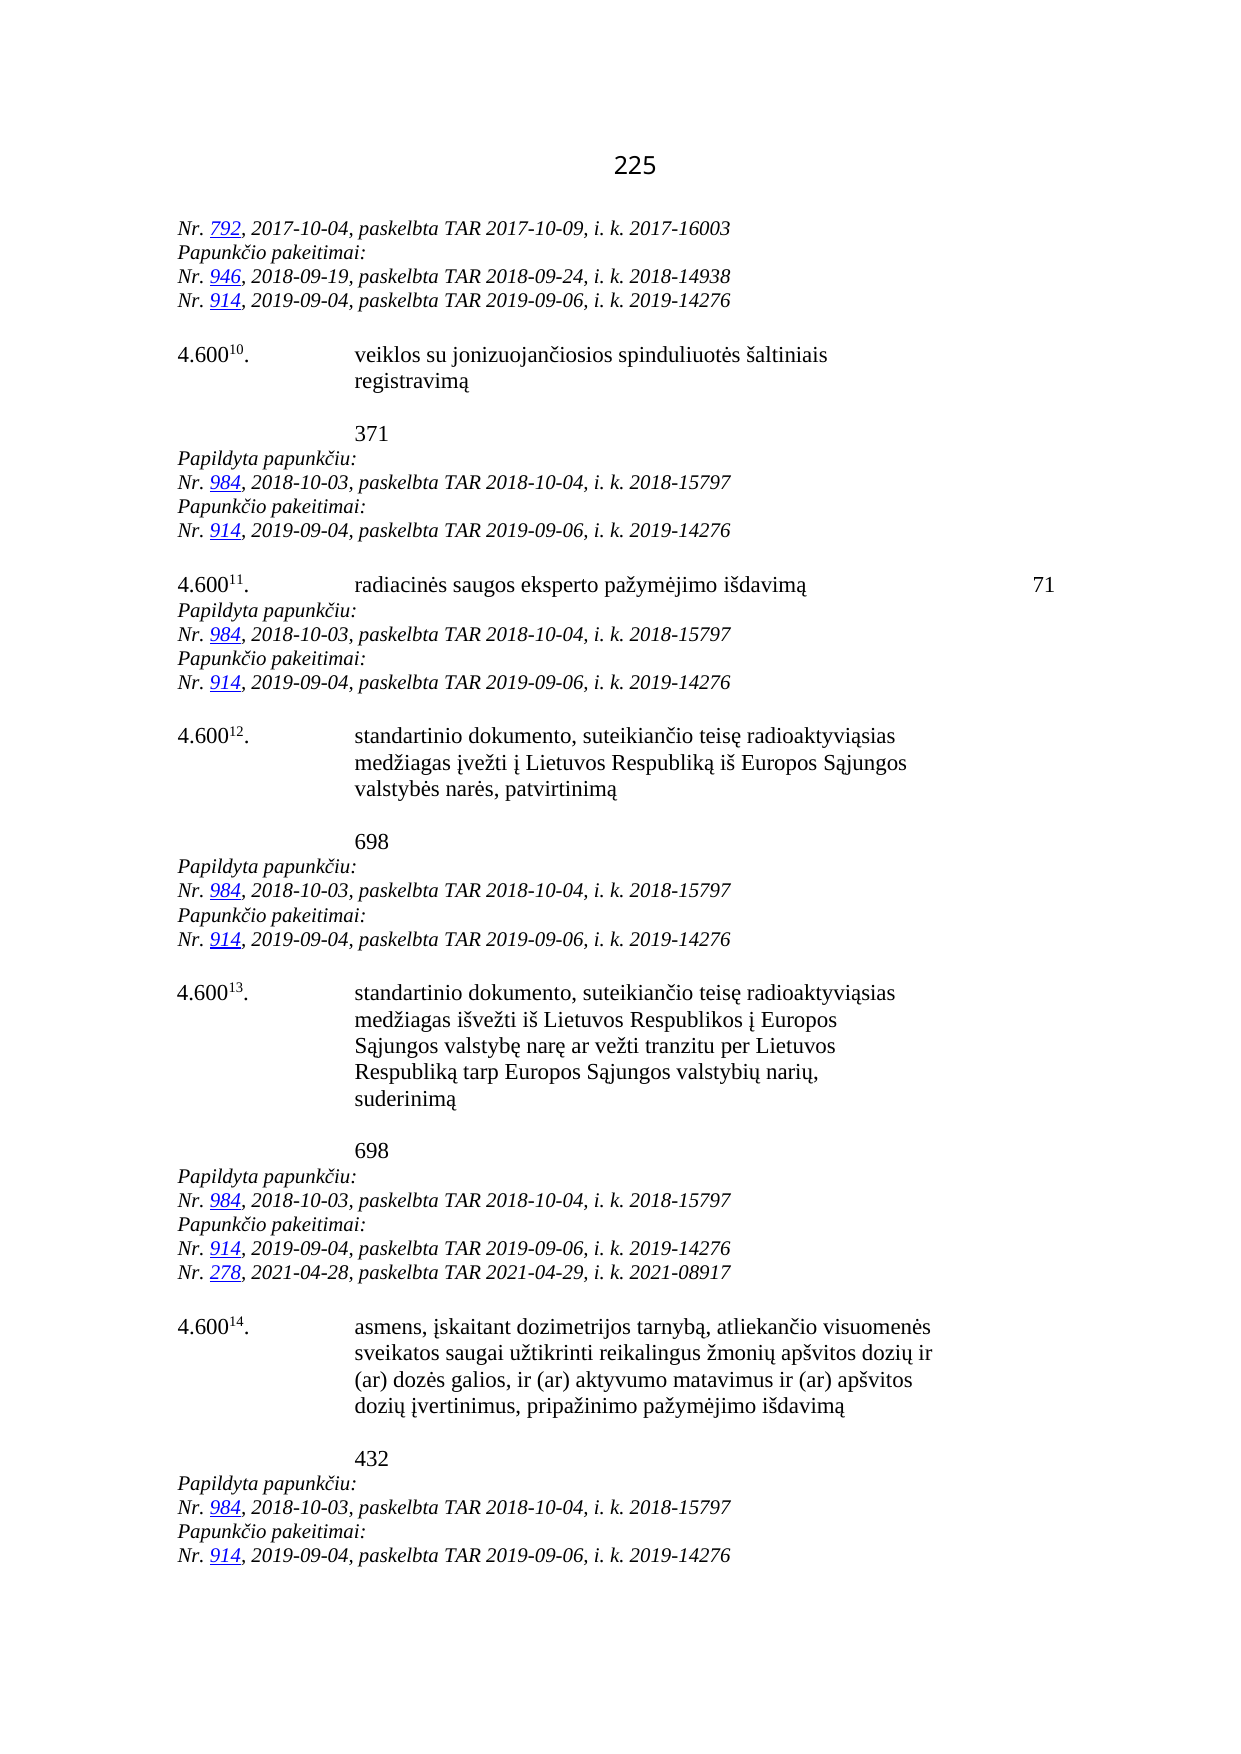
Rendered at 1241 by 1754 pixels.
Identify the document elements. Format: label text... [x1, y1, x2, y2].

text Papunkčio pakeitimai: [177, 902, 1093, 927]
text Nr. 278, 2021-04-28, paskelbta TAR 2021-04-29, i. k. 2021-08917 [177, 1260, 1093, 1284]
text Papildyta papunkčiu: [177, 598, 1093, 622]
text Nr. 984, 2018-10-03, paskelbta TAR 2018-10-04, i. k. 2018-15797 [177, 1188, 1093, 1212]
text Nr. 792, 2017-10-04, paskelbta TAR 2017-10-09, i. k. 2017-16003 [177, 216, 1093, 240]
text 4.60014. asmens, įskaitant dozimetrijos tarnybą, atliekančio visuomenės sveikatos saugai užtikrinti reikalingus žmonių apšvitos dozių ir (ar) dozės galios, ir (ar) aktyvumo matavimus ir (ar) apšvitos dozių įvertinimus, pripažinimo pažymėjimo išdavimą 432 [177, 1313, 945, 1471]
text Nr. 914, 2019-09-04, paskelbta TAR 2019-09-06, i. k. 2019-14276 [177, 518, 1093, 542]
text 4.60012. standartinio dokumento, suteikiančio teisę radioaktyviąsias medžiagas įvežti į Lietuvos Respubliką iš Europos Sąjungos valstybės narės, patvirtinimą 698 [177, 723, 945, 854]
text Nr. 946, 2018-09-19, paskelbta TAR 2018-09-24, i. k. 2018-14938 [177, 264, 1093, 288]
text 4.60013. standartinio dokumento, suteikiančio teisę radioaktyviąsias medžiagas išvežti iš Lietuvos Respublikos į Europos Sąjungos valstybę narę ar vežti tranzitu per Lietuvos Respubliką tarp Europos Sąjungos valstybių narių, suderinimą 698 [177, 979, 916, 1164]
text Papunkčio pakeitimai: [177, 1212, 1093, 1236]
text 4.60011. radiacinės saugos eksperto pažymėjimo išdavimą 71 [177, 571, 1063, 598]
text 4.60010. veiklos su jonizuojančiosios spinduliuotės šaltiniais registravimą 371 [177, 341, 945, 446]
text Nr. 984, 2018-10-03, paskelbta TAR 2018-10-04, i. k. 2018-15797 [177, 622, 1093, 646]
text Nr. 914, 2019-09-04, paskelbta TAR 2019-09-06, i. k. 2019-14276 [177, 1543, 1093, 1567]
text Nr. 984, 2018-10-03, paskelbta TAR 2018-10-04, i. k. 2018-15797 [177, 1495, 1093, 1519]
text Papunkčio pakeitimai: [177, 240, 1093, 264]
text Papunkčio pakeitimai: [177, 494, 1093, 518]
text Papunkčio pakeitimai: [177, 1519, 1093, 1543]
text Nr. 914, 2019-09-04, paskelbta TAR 2019-09-06, i. k. 2019-14276 [177, 1236, 1093, 1260]
text Papunkčio pakeitimai: [177, 646, 1093, 670]
text Nr. 984, 2018-10-03, paskelbta TAR 2018-10-04, i. k. 2018-15797 [177, 470, 1093, 494]
text Nr. 914, 2019-09-04, paskelbta TAR 2019-09-06, i. k. 2019-14276 [177, 927, 1093, 951]
text Papildyta papunkčiu: [177, 446, 1093, 470]
text Papildyta papunkčiu: [177, 1164, 1093, 1188]
text Nr. 914, 2019-09-04, paskelbta TAR 2019-09-06, i. k. 2019-14276 [177, 288, 1093, 312]
text Nr. 914, 2019-09-04, paskelbta TAR 2019-09-06, i. k. 2019-14276 [177, 670, 1093, 694]
text Papildyta papunkčiu: [177, 1471, 1093, 1495]
text Papildyta papunkčiu: [177, 854, 1093, 878]
text Nr. 984, 2018-10-03, paskelbta TAR 2018-10-04, i. k. 2018-15797 [177, 878, 1093, 902]
